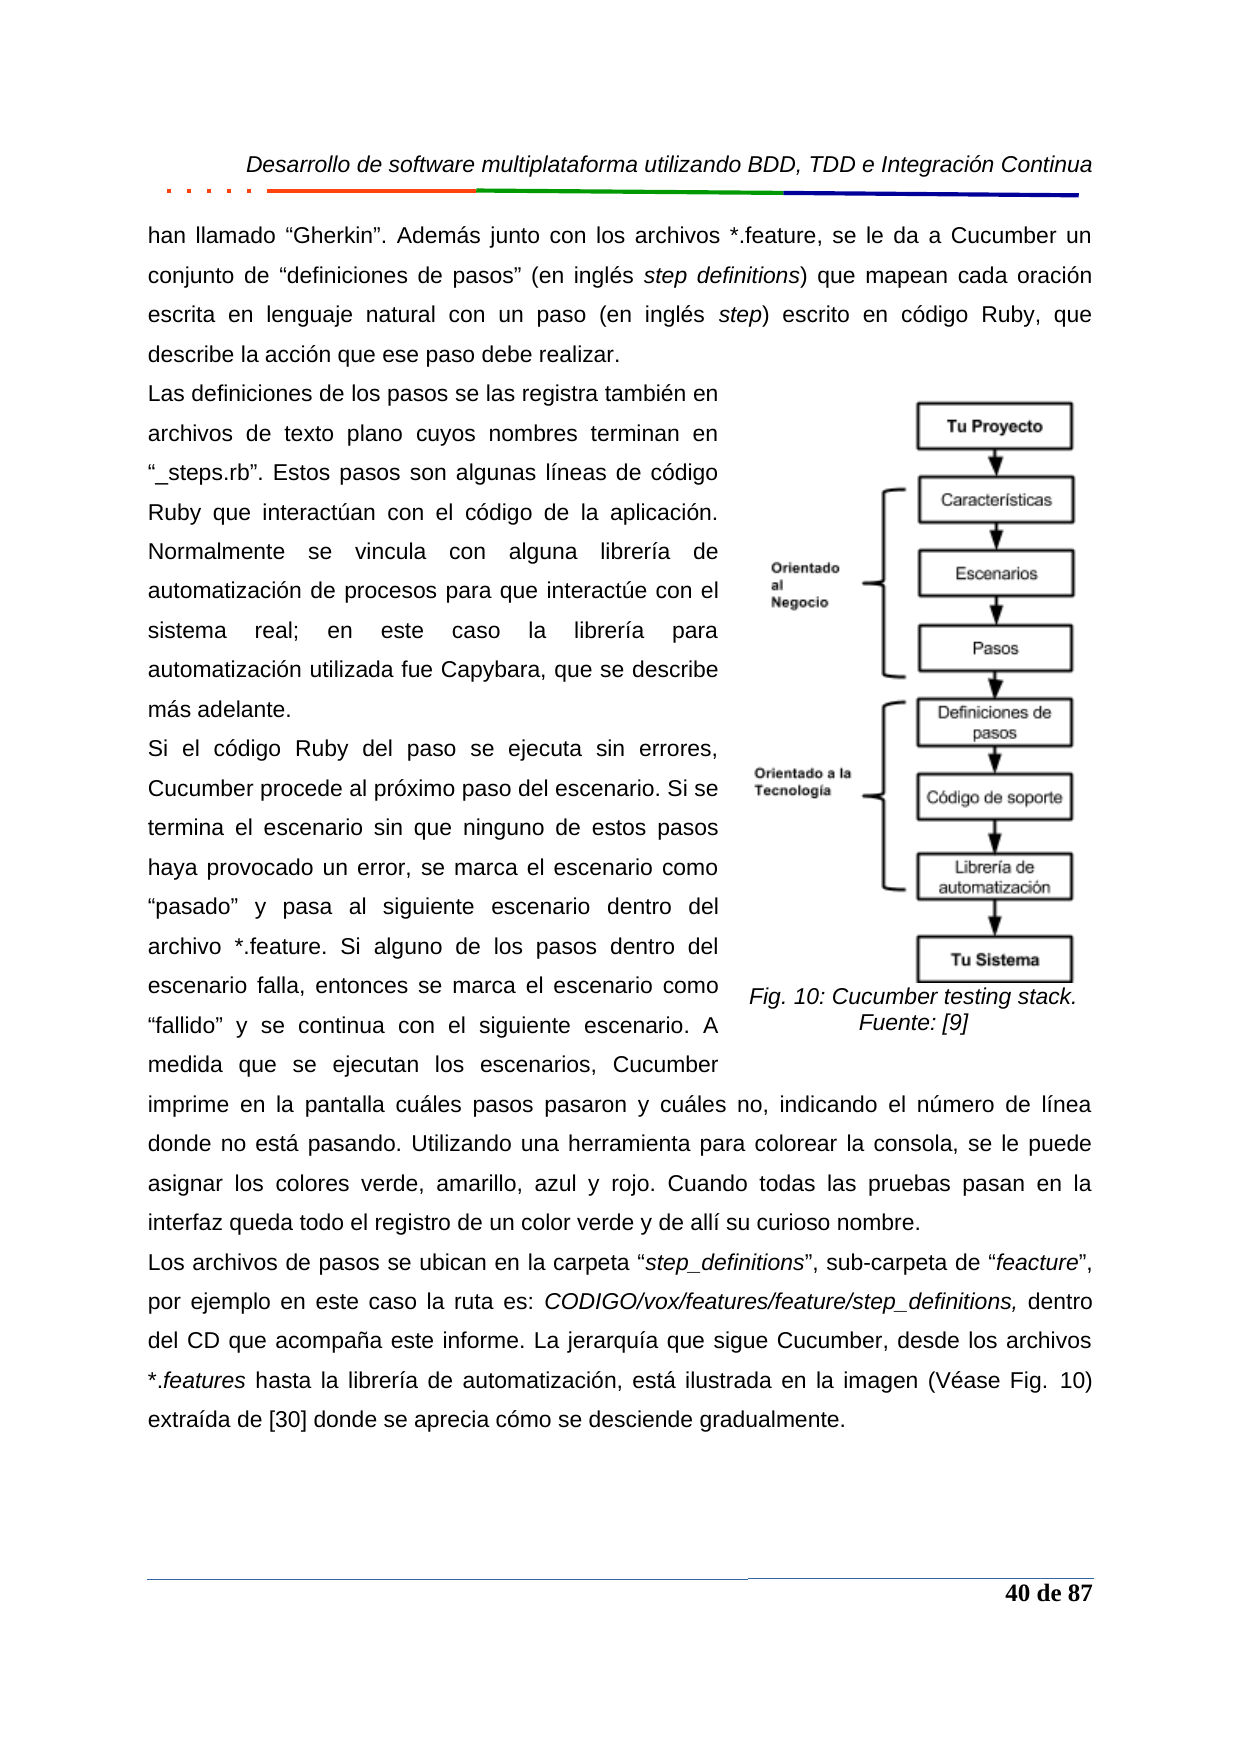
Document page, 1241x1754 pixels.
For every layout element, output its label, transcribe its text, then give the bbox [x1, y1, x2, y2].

text han llamado “Gherkin”. Además junto con los archivos *.feature, se le da a Cucumber un conjunto de “definiciones de pasos” (en inglés step definitions) que mapean cada oración escrita en lenguaje natural con un paso (en inglés step) escrito en código Ruby, que describe la acción que ese paso debe realizar. [148, 222, 1093, 367]
text Si el código Ruby del paso se ejecuta sin errores, Cucumber procede al próximo paso del escenario. Si se termina el escenario sin que ninguno de estos pasos haya provocado un error, se marca el escenario como “pasado” y pasa al siguiente escenario dentro del archivo *.feature. Si alguno de los pasos dentro del escenario falla, entonces se marca el escenario como “fallido” y se continua con el siguiente escenario. A medida que se ejecutan los escenarios, Cucumber imprime en la pantalla cuáles pasos pasaron y cuáles no, indicando el número de línea donde no está pasando. Utilizando una herramienta para colorear la consola, se le puede asignar los colores verde, amarillo, azul y rojo. Cuando todas las pruebas pasan en la interfaz queda todo el registro de un color verde y de allí su curioso nombre. [148, 735, 1093, 1235]
picture [736, 395, 1090, 983]
text Fig. 10: Cucumber testing stack. Fuente: [9] [731, 983, 1096, 1036]
text Los archivos de pasos se ubican en la carpeta “step_definitions”, sub-carpeta de “feacture”, por ejemplo en este caso la ruta es: CODIGO/vox/features/feature/step_definitions, dentro del CD que acompaña este informe. La jerarquía que sigue Cucumber, desde los archivos *.features hasta la librería de automatización, está ilustrada en la imagen (Véase Fig. 10) extraída de [30] donde se aprecia cómo se desciende gradualmente. [148, 1248, 1093, 1433]
text Las definiciones de los pasos se las registra también en archivos de texto plano cuyos nombres terminan en “_steps.rb”. Estos pasos son algunas líneas de código Ruby que interactúan con el código de la aplicación. Normalmente se vincula con alguna librería de automatización de procesos para que interactúe con el sistema real; en este caso la librería para automatización utilizada fue Capybara, que se describe más adelante. [148, 380, 1096, 722]
